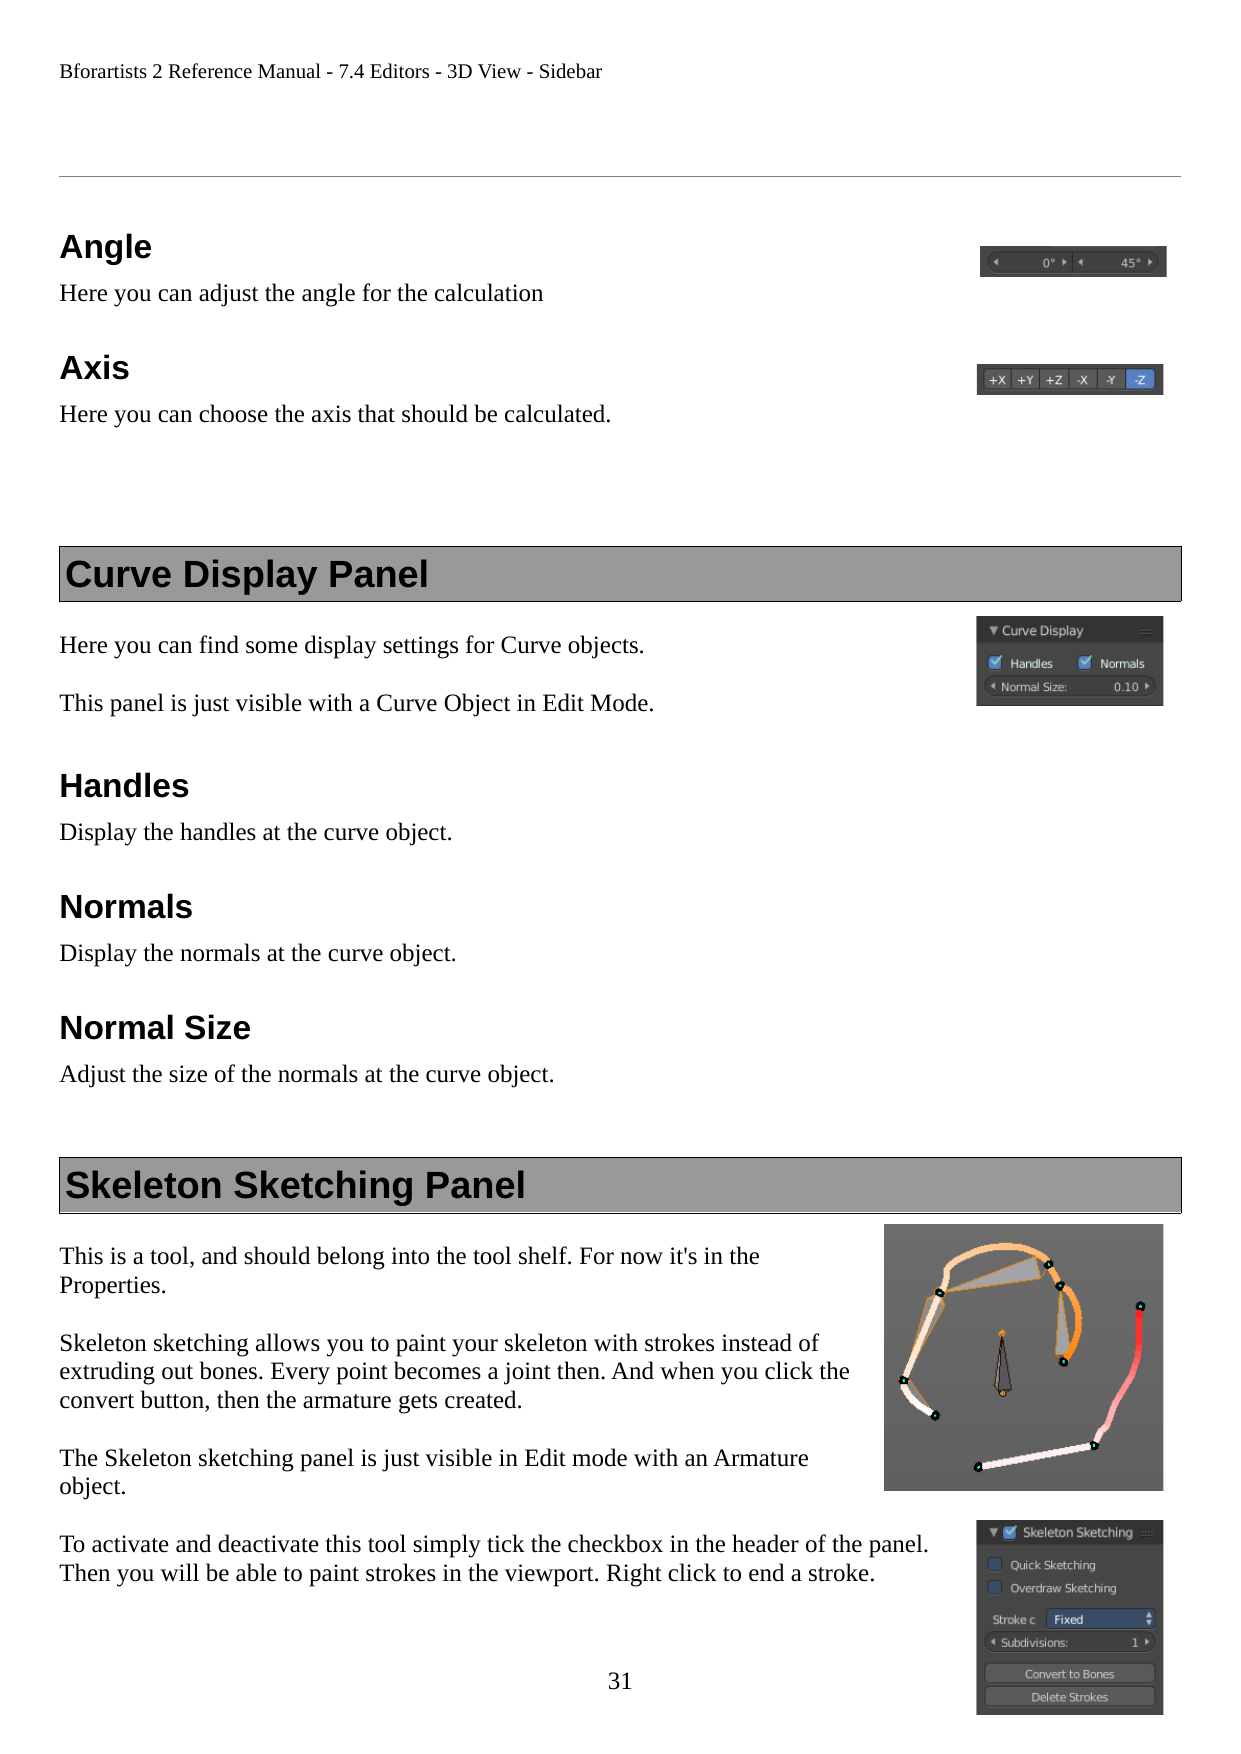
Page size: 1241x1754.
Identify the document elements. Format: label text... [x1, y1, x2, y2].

picture [980, 246, 1167, 277]
picture [976, 616, 1164, 706]
table_header Skeleton Sketching Panel [60, 1158, 1181, 1212]
text Here you can find some display settings for Curve objects. [59, 630, 976, 659]
subtitle Normal Size [59, 1008, 1181, 1047]
picture [976, 364, 1164, 395]
text The Skeleton sketching panel is just visible in Edit mode with an Armature object. [59, 1443, 1181, 1500]
subtitle Normals [59, 887, 1181, 926]
subtitle Angle [59, 227, 1181, 265]
text This is a tool, and should belong into the tool shelf. For now it's in the Properties. [59, 1241, 884, 1299]
text Skeleton sketching allows you to paint your skeleton with strokes instead of extruding out bones. Every point becomes a joint then. And when you click the convert button, then the armature gets created. [59, 1328, 884, 1414]
text Adjust the size of the normals at the curve object. [59, 1059, 1181, 1088]
subtitle Handles [59, 766, 1181, 804]
picture [884, 1224, 1164, 1491]
text Display the normals at the curve object. [59, 938, 1181, 967]
text Here you can adjust the angle for the calculation [59, 278, 1181, 307]
text To activate and deactivate this tool simply tick the checkbox in the header of the panel. Then you will be able to paint strokes in the viewport. Right click to end a stroke. [59, 1529, 976, 1586]
subtitle Axis [59, 348, 1181, 386]
text This panel is just visible with a Curve Object in Edit Mode. [59, 688, 1181, 716]
table_header Curve Display Panel [60, 547, 1181, 601]
picture [976, 1520, 1164, 1715]
text Here you can choose the axis that should be calculated. [59, 399, 1181, 428]
text Display the handles at the curve object. [59, 817, 1181, 846]
